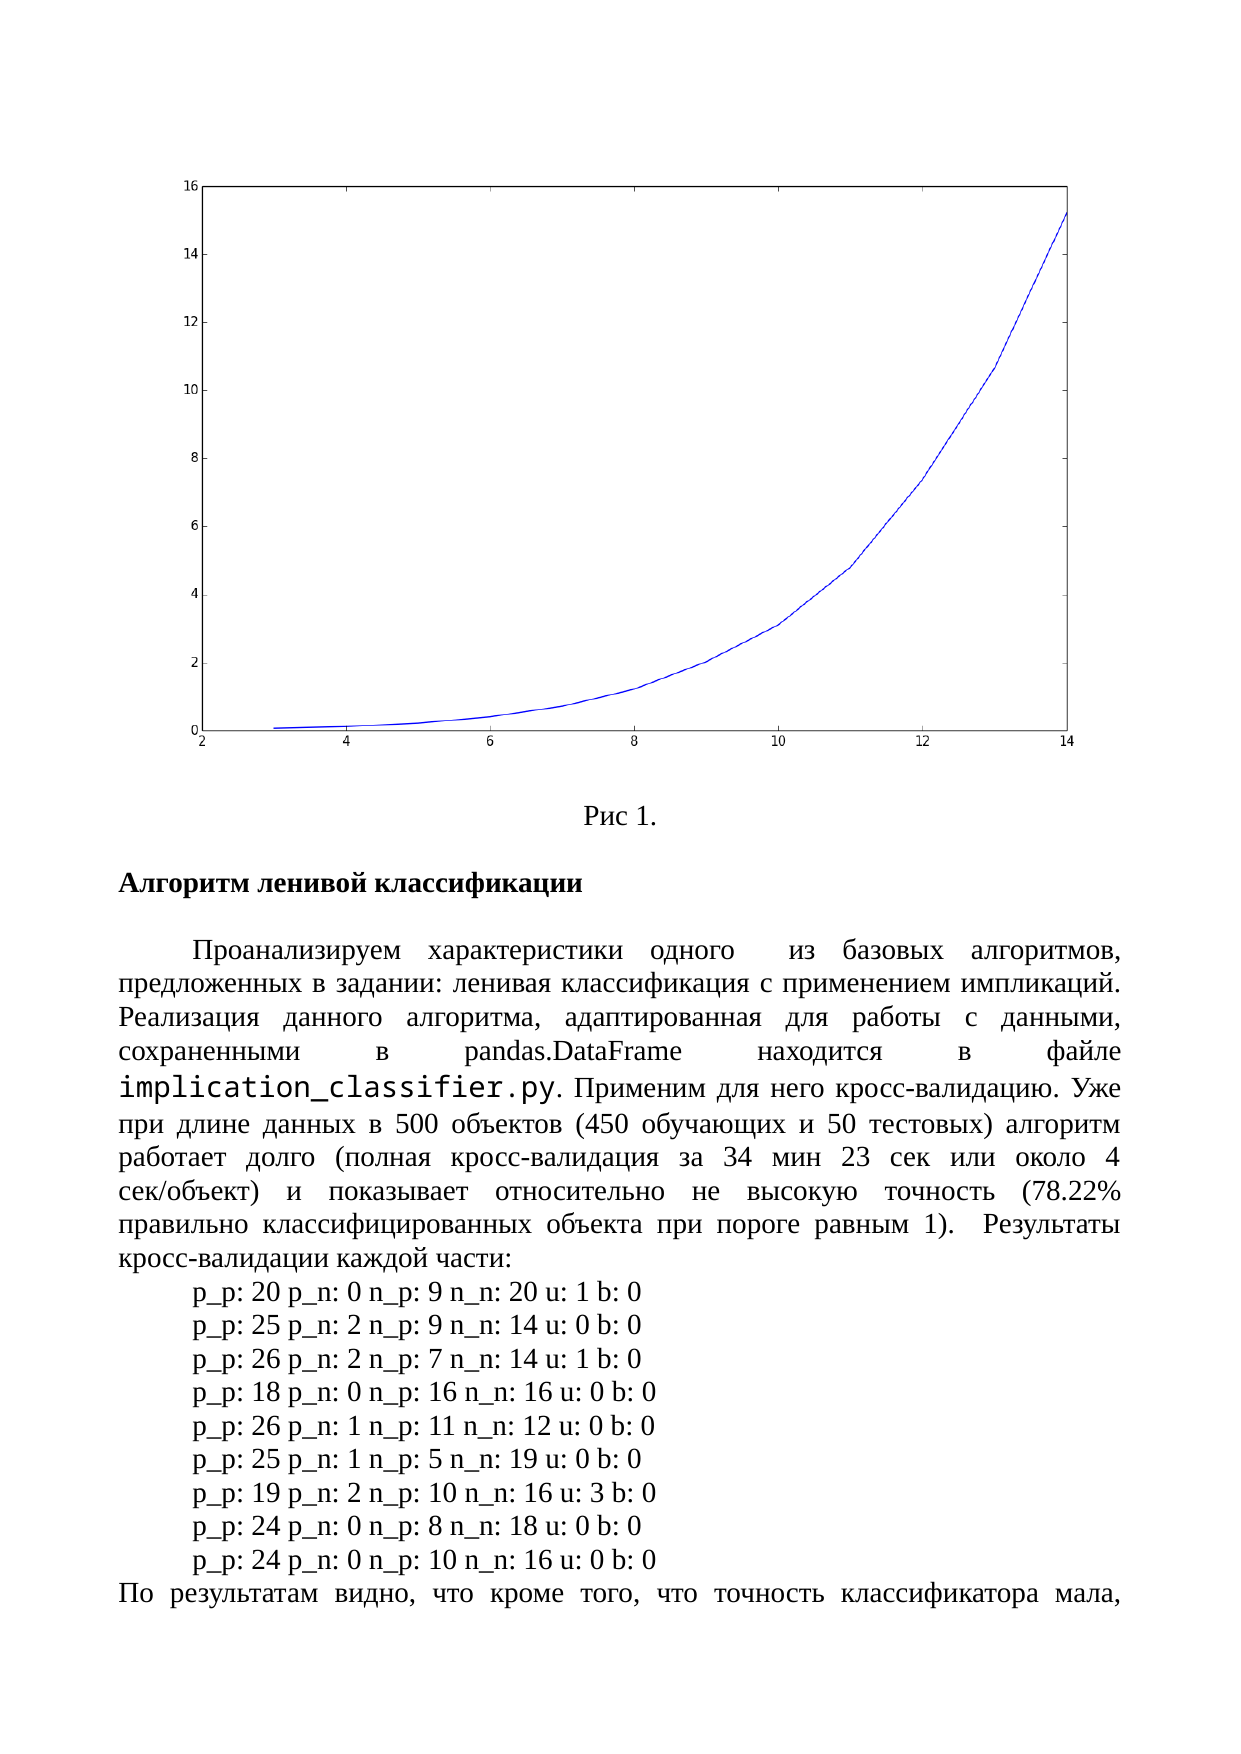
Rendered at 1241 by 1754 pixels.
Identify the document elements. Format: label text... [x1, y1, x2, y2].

text p_p: 24 p_n: 0 n_p: 10 n_n: 16 u: 0 b: 0 [118, 1542, 1122, 1576]
text p_p: 20 p_n: 0 n_p: 9 n_n: 20 u: 1 b: 0 [118, 1274, 1122, 1307]
text p_p: 26 p_n: 2 n_p: 7 n_n: 14 u: 1 b: 0 [118, 1341, 1122, 1374]
text p_p: 26 p_n: 1 n_p: 11 n_n: 12 u: 0 b: 0 [118, 1408, 1122, 1441]
picture [62, 118, 1178, 798]
text Рис 1. [118, 798, 1122, 831]
text p_p: 18 p_n: 0 n_p: 16 n_n: 16 u: 0 b: 0 [118, 1374, 1122, 1408]
text По результатам видно, что кроме того, что точность классификатора мала, [118, 1576, 1122, 1609]
text p_p: 25 p_n: 1 n_p: 5 n_n: 19 u: 0 b: 0 [118, 1441, 1122, 1475]
text p_p: 24 p_n: 0 n_p: 8 n_n: 18 u: 0 b: 0 [118, 1508, 1122, 1542]
text p_p: 25 p_n: 2 n_p: 9 n_n: 14 u: 0 b: 0 [118, 1307, 1122, 1341]
text Проанализируем характеристики одного из базовых алгоритмов, предложенных в задании: ленивая классификация с применением импликаций. Реализация данного алгоритма, адаптированная для работы с данными, сохраненными в pandas.DataFrame находится в файле implication_classifier.py. Применим для него кросс-валидацию. Уже при длине данных в 500 объектов (450 обучающих и 50 тестовых) алгоритм работает долго (полная кросс-валидация за 34 мин 23 сек или около 4 сек/объект) и показывает относительно не высокую точность (78.22% правильно классифицированных объекта при пороге равным 1). Результаты кросс-валидации каждой части: [118, 932, 1122, 1274]
text Алгоритм ленивой классификации [118, 865, 1122, 898]
text p_p: 19 p_n: 2 n_p: 10 n_n: 16 u: 3 b: 0 [118, 1475, 1122, 1508]
